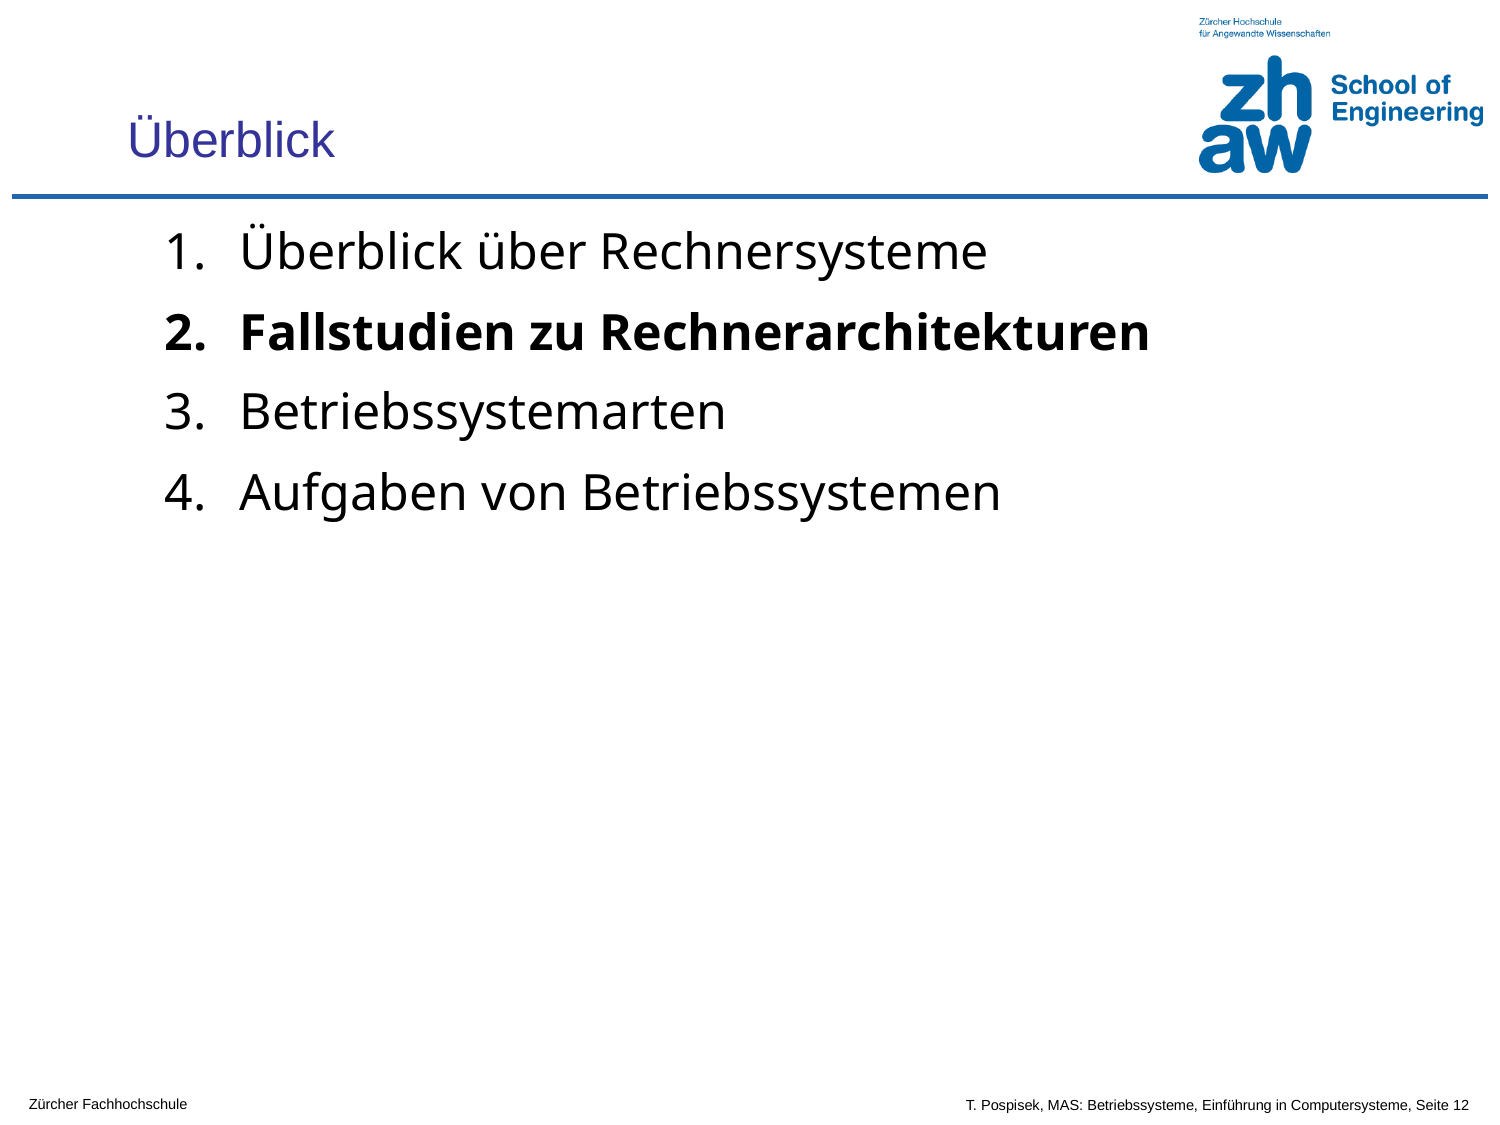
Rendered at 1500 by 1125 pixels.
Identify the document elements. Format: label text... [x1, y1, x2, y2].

picture [1199, 18, 1483, 173]
title Überblick [112, 50, 1391, 175]
text_box Überblick über Rechnersysteme Fallstudien zu Rechnerarchitekturen Betriebssystemarten Aufgaben von Betriebssystemen [149, 212, 1363, 988]
